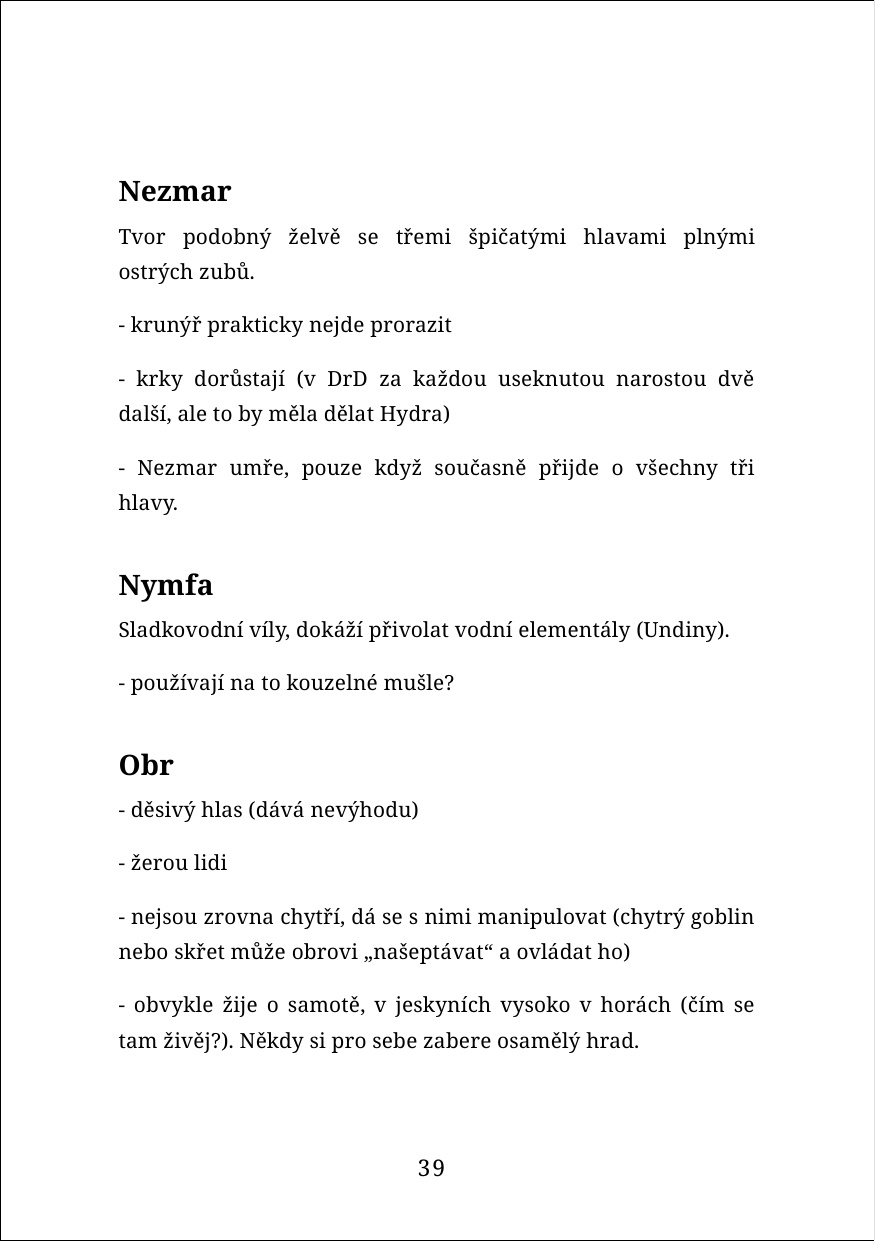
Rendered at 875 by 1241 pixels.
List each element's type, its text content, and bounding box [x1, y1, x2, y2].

subtitle Obr [118, 745, 756, 783]
text Sladkovodní víly, dokáží přivolat vodní elementály (Undiny). [118, 615, 756, 643]
subtitle Nymfa [118, 565, 756, 603]
text - krky dorůstají (v DrD za každou useknutou narostou dvě další, ale to by měla dělat Hydra) [118, 364, 756, 428]
text - nejsou zrovna chytří, dá se s nimi manipulovat (chytrý goblin nebo skřet může obrovi „našeptávat“ a ovládat ho) [118, 902, 756, 966]
text - krunýř prakticky nejde prorazit [118, 311, 756, 339]
text Tvor podobný želvě se třemi špičatými hlavami plnými ostrých zubů. [118, 222, 756, 286]
text - Nezmar umře, pouze když současně přijde o všechny tři hlavy. [118, 453, 756, 517]
text - děsivý hlas (dává nevýhodu) [118, 795, 756, 824]
subtitle Nezmar [118, 172, 756, 210]
text - žerou lidi [118, 848, 756, 877]
text - používají na to kouzelné mušle? [118, 668, 756, 697]
text - obvykle žije o samotě, v jeskyních vysoko v horách (čím se tam živěj?). Někdy si pro sebe zabere osamělý hrad. [118, 991, 756, 1054]
